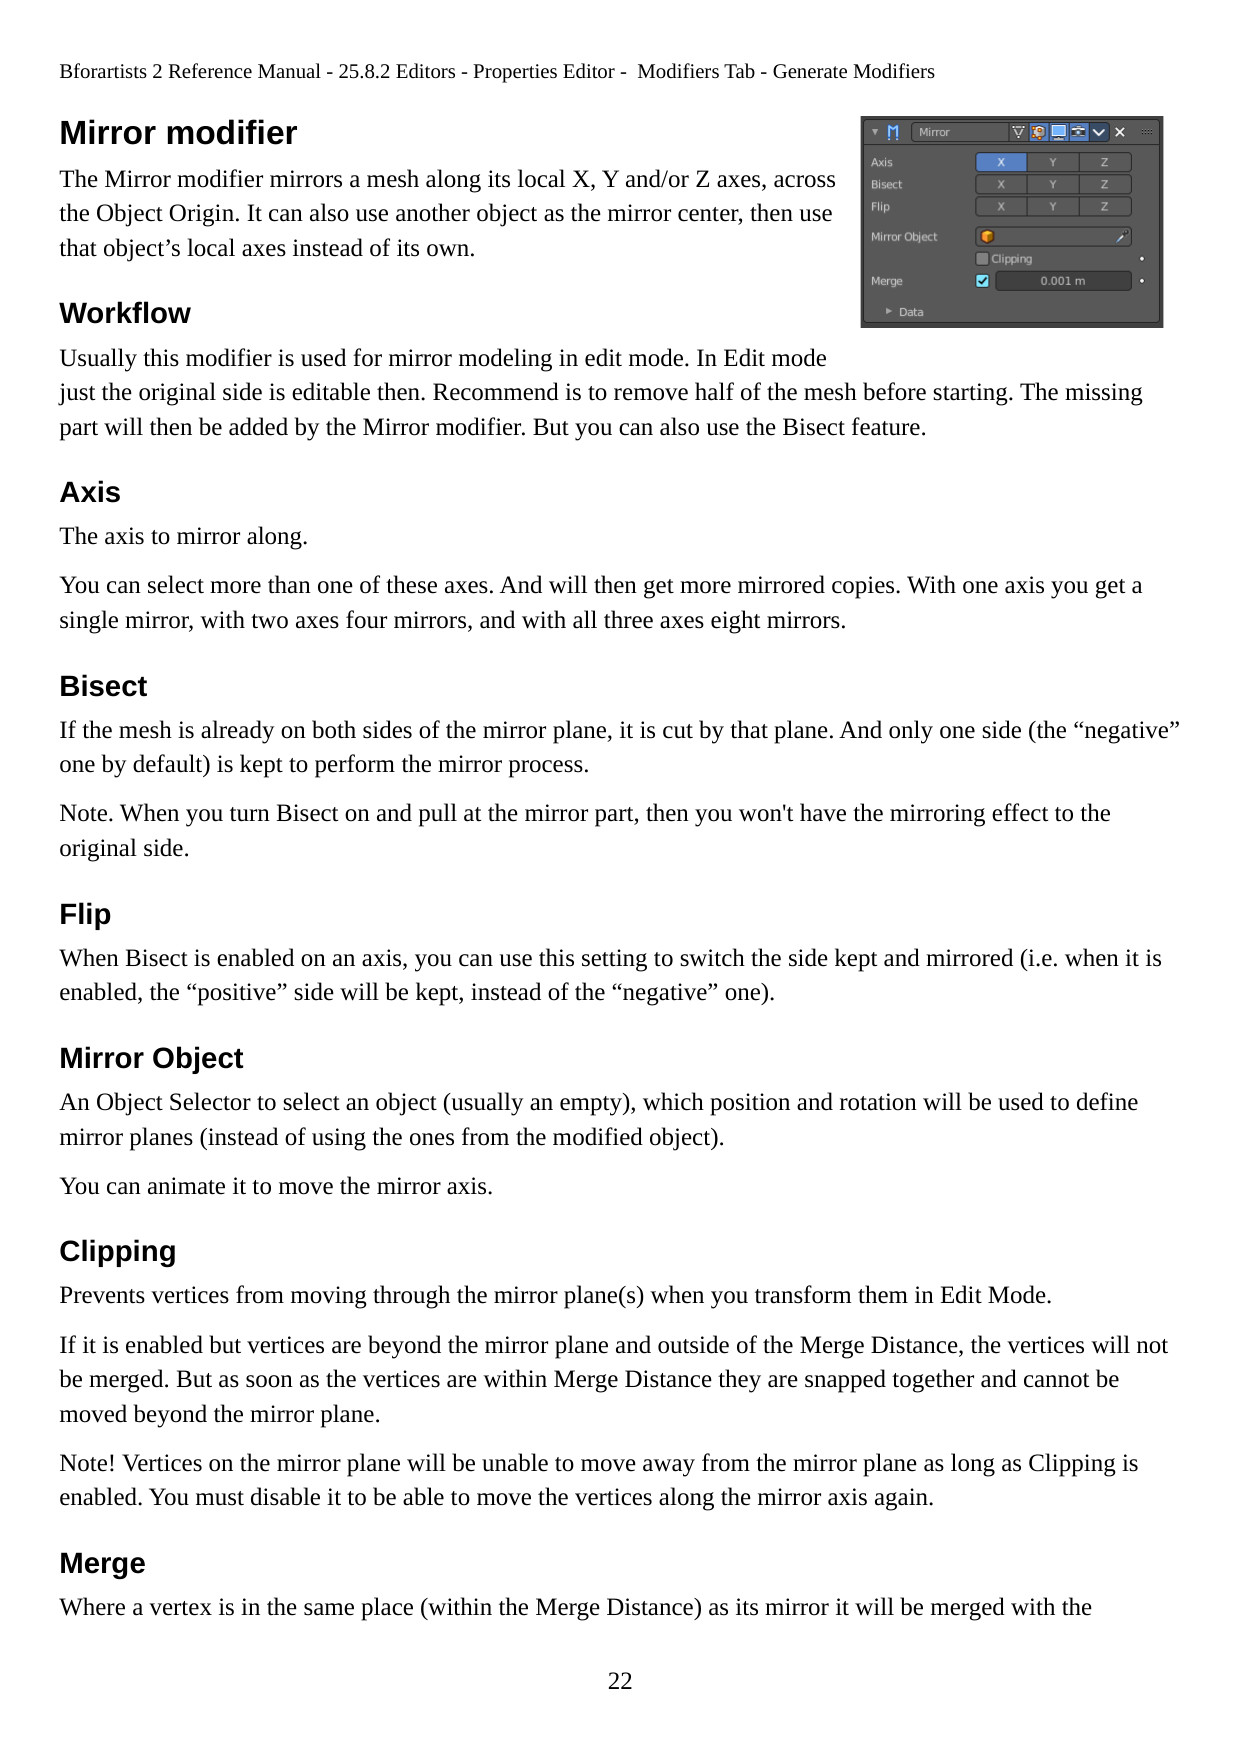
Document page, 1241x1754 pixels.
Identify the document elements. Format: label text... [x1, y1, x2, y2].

text You can animate it to move the mirror axis. [59, 1171, 1181, 1199]
text An Object Selector to select an object (usually an empty), which position and rotation will be used to define mirror planes (instead of using the ones from the modified object). [59, 1087, 1181, 1150]
subtitle Mirror Object [59, 1041, 1181, 1075]
text The Mirror modifier mirrors a mesh along its local X, Y and/or Z axes, across the Object Origin. It can also use another object as the mirror center, then use that object’s local axes instead of its own. [59, 164, 860, 261]
text Prevents vertices from moving through the mirror plane(s) when you transform them in Edit Mode. [59, 1281, 1181, 1309]
text If the mesh is already on both sides of the mirror plane, it is cut by that plane. And only one side (the “negative” one by default) is kept to perform the mirror process. [59, 715, 1181, 778]
subtitle Mirror modifier [59, 113, 1181, 151]
subtitle Clipping [59, 1234, 1181, 1268]
subtitle Flip [59, 897, 1181, 930]
text Where a vertex is in the same place (within the Merge Distance) as its mirror it will be merged with the [59, 1592, 1181, 1621]
text When Bisect is enabled on an axis, you can use this setting to switch the side kept and mirrored (i.e. when it is enabled, the “positive” side will be kept, instead of the “negative” one). [59, 943, 1181, 1006]
picture [860, 116, 1164, 328]
text Note! Vertices on the mirror plane will be unable to move away from the mirror plane as long as Clipping is enabled. You must disable it to be able to move the vertices along the mirror axis again. [59, 1448, 1181, 1511]
text Usually this modifier is used for mirror modeling in edit mode. In Edit mode just the original side is editable then. Recommend is to remove half of the mesh before starting. The missing part will then be added by the Mirror modifier. But you can also use the Bisect feature. [59, 343, 1181, 440]
subtitle Bisect [59, 669, 1181, 702]
text Note. When you turn Bisect on and pull at the mirror part, then you won't have the mirroring effect to the original side. [59, 798, 1181, 862]
subtitle Workflow [59, 296, 1181, 330]
text If it is enabled but vertices are beyond the mirror plane and outside of the Merge Distance, the vertices will not be merged. But as soon as the vertices are within Merge Distance they are snapped together and cannot be moved beyond the mirror plane. [59, 1330, 1181, 1427]
text The axis to mirror along. [59, 521, 1181, 550]
text You can select more than one of these axes. And will then get more mirrored copies. With one axis you get a single mirror, with two axes four mirrors, and with all three axes eight mirrors. [59, 571, 1181, 634]
subtitle Merge [59, 1546, 1181, 1579]
subtitle Axis [59, 475, 1181, 509]
